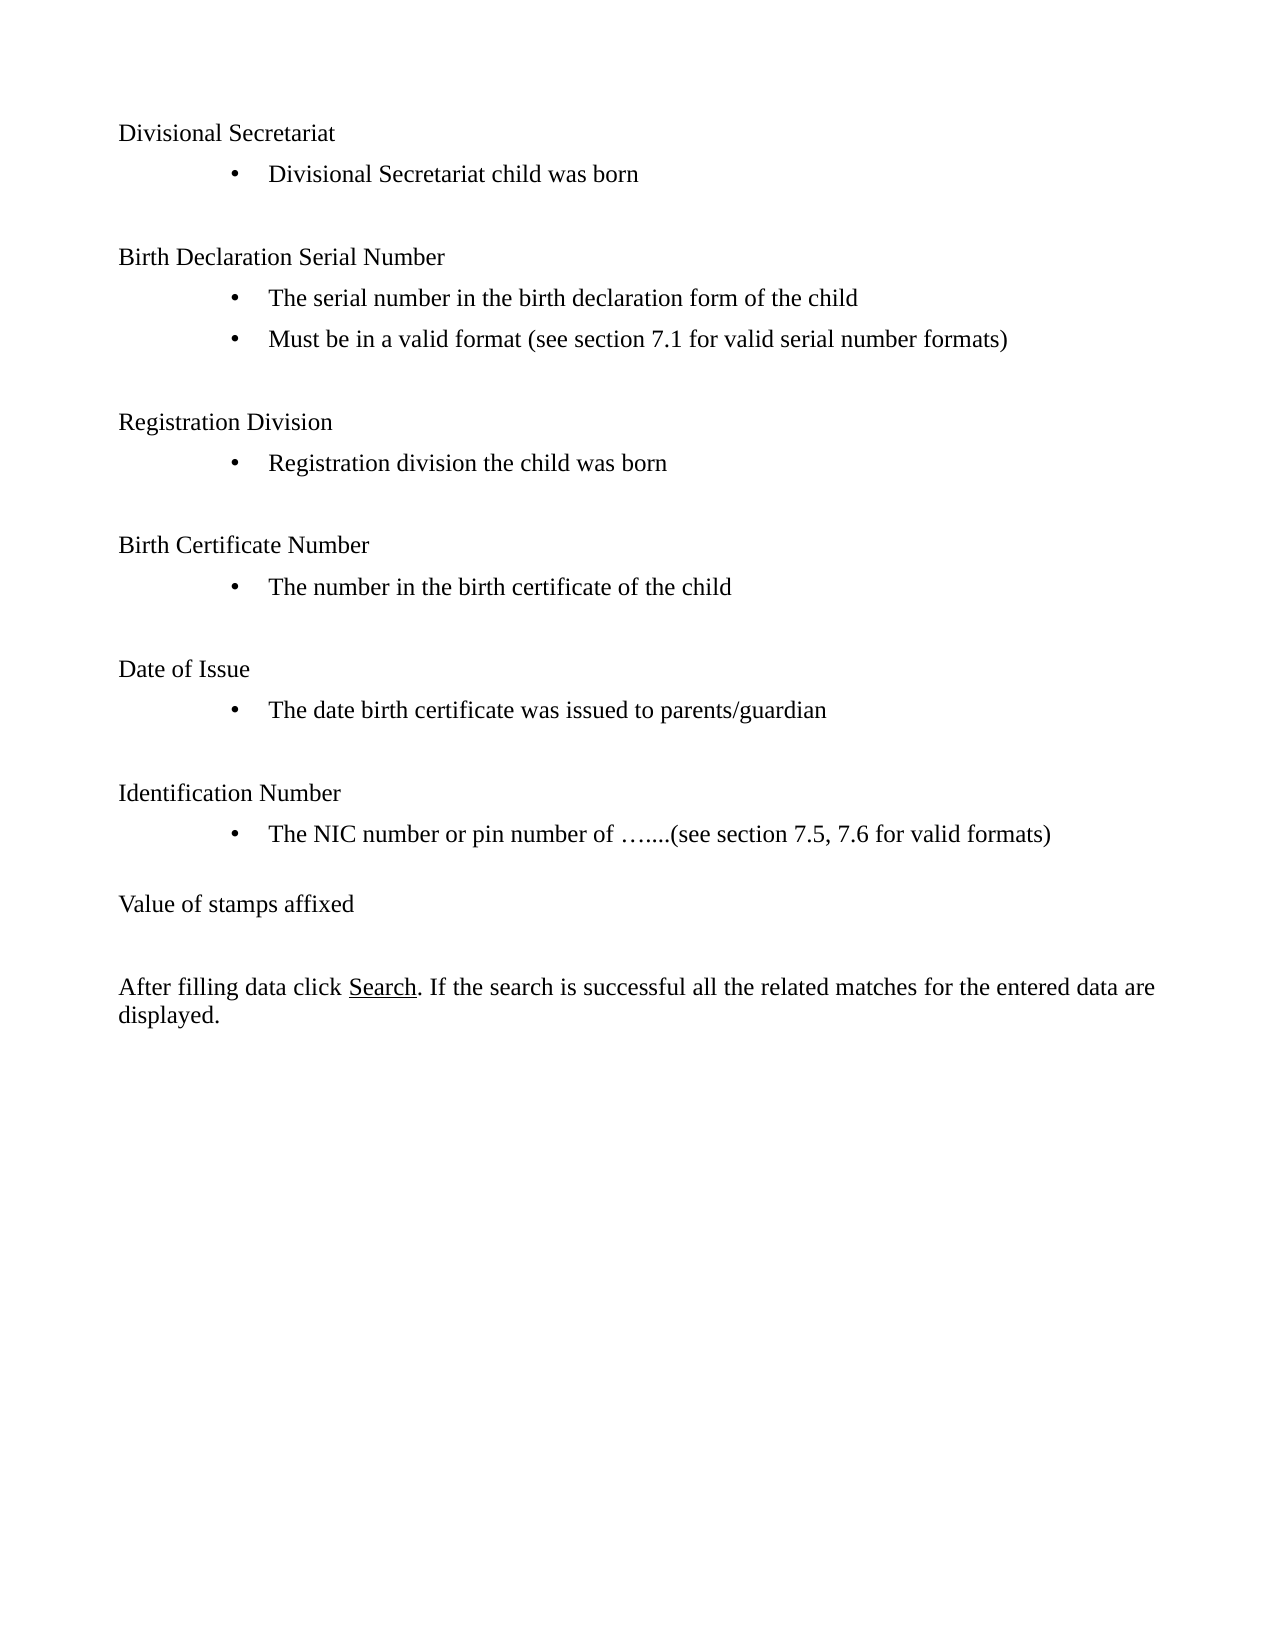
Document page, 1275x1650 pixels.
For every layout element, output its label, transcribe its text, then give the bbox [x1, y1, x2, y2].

text Date of Issue [118, 654, 1157, 683]
list Must be in a valid format (see section 7.1 for valid serial number formats) [231, 324, 1157, 353]
list The number in the birth certificate of the child [231, 572, 1157, 601]
text Divisional Secretariat [118, 118, 1157, 147]
text Birth Certificate Number [118, 531, 1157, 559]
list The date birth certificate was issued to parents/guardian [231, 696, 1157, 724]
list Registration division the child was born [231, 448, 1157, 477]
list Divisional Secretariat child was born [231, 159, 1157, 188]
text After filling data click Search. If the search is successful all the related matches for the entered data are displayed. [118, 972, 1157, 1029]
text Identification Number [118, 778, 1157, 807]
list The NIC number or pin number of …....(see section 7.5, 7.6 for valid formats) [231, 819, 1157, 848]
list The serial number in the birth declaration form of the child [231, 283, 1157, 312]
text Registration Division [118, 407, 1157, 436]
text Value of stamps affixed [118, 889, 1157, 918]
text Birth Declaration Serial Number [118, 242, 1157, 271]
